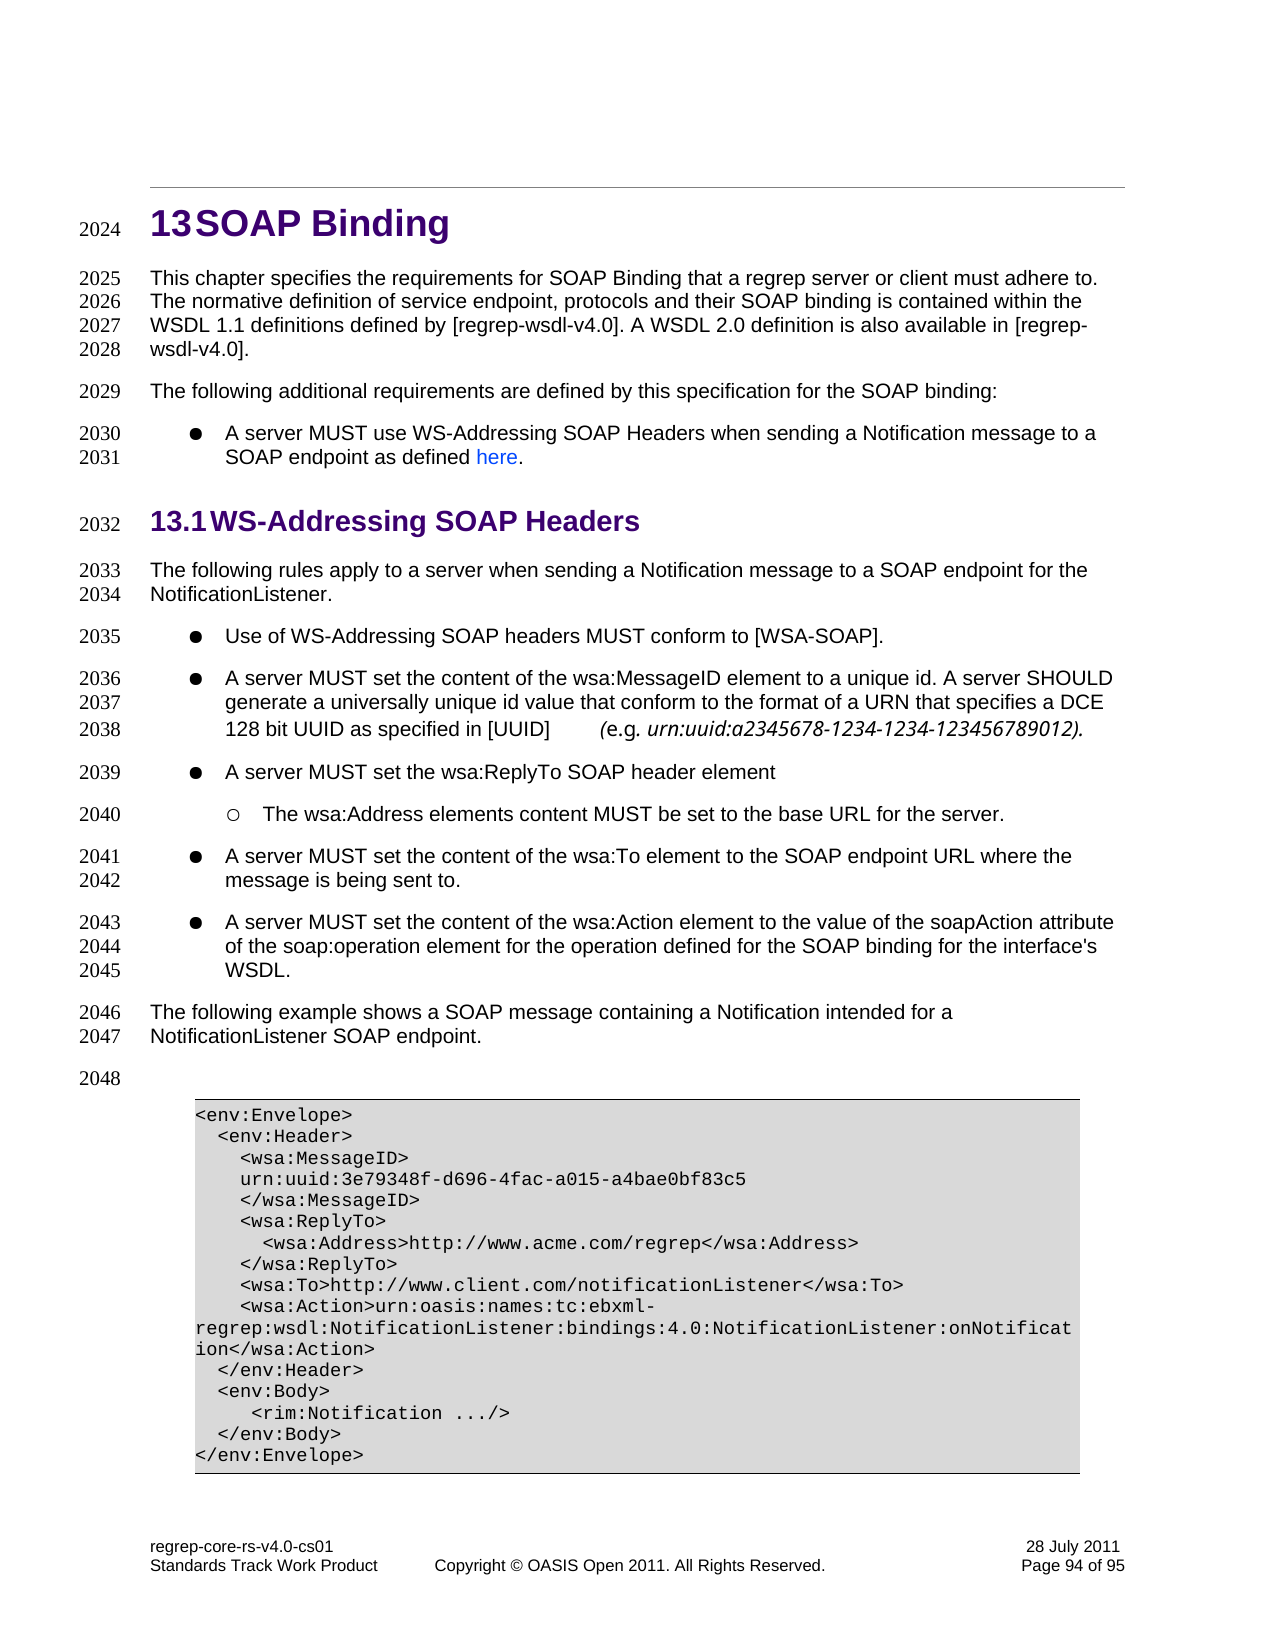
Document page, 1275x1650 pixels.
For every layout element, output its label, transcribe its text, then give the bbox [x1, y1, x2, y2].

text </wsa:MessageID> [195, 1184, 1080, 1205]
text <env:Envelope> [195, 1100, 1080, 1120]
text <env:Body> [195, 1375, 1080, 1396]
text <rim:Notification .../> [195, 1396, 1080, 1417]
list A server MUST set the content of the wsa:Action element to the value of the soapAction attribute of the soap:operation element for the operation defined for the SOAP binding for the interface's WSDL. [187, 910, 1125, 982]
text This chapter specifies the requirements for SOAP Binding that a regrep server or client must adhere to. The normative definition of service endpoint, protocols and their SOAP binding is contained within the WSDL 1.1 definitions defined by [regrep-wsdl-v4.0]. A WSDL 2.0 definition is also available in [regrep-wsdl-v4.0]. [150, 265, 1125, 361]
text <wsa:ReplyTo> [195, 1205, 1080, 1226]
text </env:Header> [195, 1354, 1080, 1375]
text The following example shows a SOAP message containing a Notification intended for a NotificationListener SOAP endpoint. [150, 1000, 1125, 1048]
list A server MUST set the content of the wsa:To element to the SOAP endpoint URL where the message is being sent to. [187, 844, 1125, 892]
text <wsa:MessageID> [195, 1141, 1080, 1162]
list A server MUST set the wsa:ReplyTo SOAP header element [187, 760, 1125, 784]
text </env:Body> [195, 1417, 1080, 1439]
text The following additional requirements are defined by this specification for the SOAP binding: [150, 379, 1125, 403]
text The following rules apply to a server when sending a Notification message to a SOAP endpoint for the NotificationListener. [150, 558, 1125, 606]
text urn:uuid:3e79348f-d696-4fac-a015-a4bae0bf83c5 [195, 1162, 1080, 1184]
list A server MUST use WS-Addressing SOAP Headers when sending a Notification message to a SOAP endpoint as defined here. [187, 421, 1125, 469]
list The wsa:Address elements content MUST be set to the base URL for the server. [225, 802, 1125, 826]
subtitle WS-Addressing SOAP Headers [150, 503, 1125, 537]
list Use of WS-Addressing SOAP headers MUST conform to [WSA-SOAP]. [187, 624, 1125, 648]
text </env:Envelope> [195, 1439, 1080, 1473]
list A server MUST set the content of the wsa:MessageID element to a unique id. A server SHOULD generate a universally unique id value that conform to the format of a URN that specifies a DCE 128 bit UUID as specified in [UUID] (e.g. urn:uuid:a2345678-1234-1234-123456789012). [187, 666, 1125, 742]
text </wsa:ReplyTo> [195, 1247, 1080, 1269]
text <wsa:To>http://www.client.com/notificationListener</wsa:To> [195, 1269, 1080, 1290]
text <wsa:Action>urn:oasis:names:tc:ebxml-regrep:wsdl:NotificationListener:bindings:4.0:NotificationListener:onNotification</wsa:Action> [195, 1290, 1080, 1354]
text <wsa:Address>http://www.acme.com/regrep</wsa:Address> [195, 1226, 1080, 1247]
subtitle SOAP Binding [150, 188, 1125, 244]
text <env:Header> [195, 1120, 1080, 1141]
